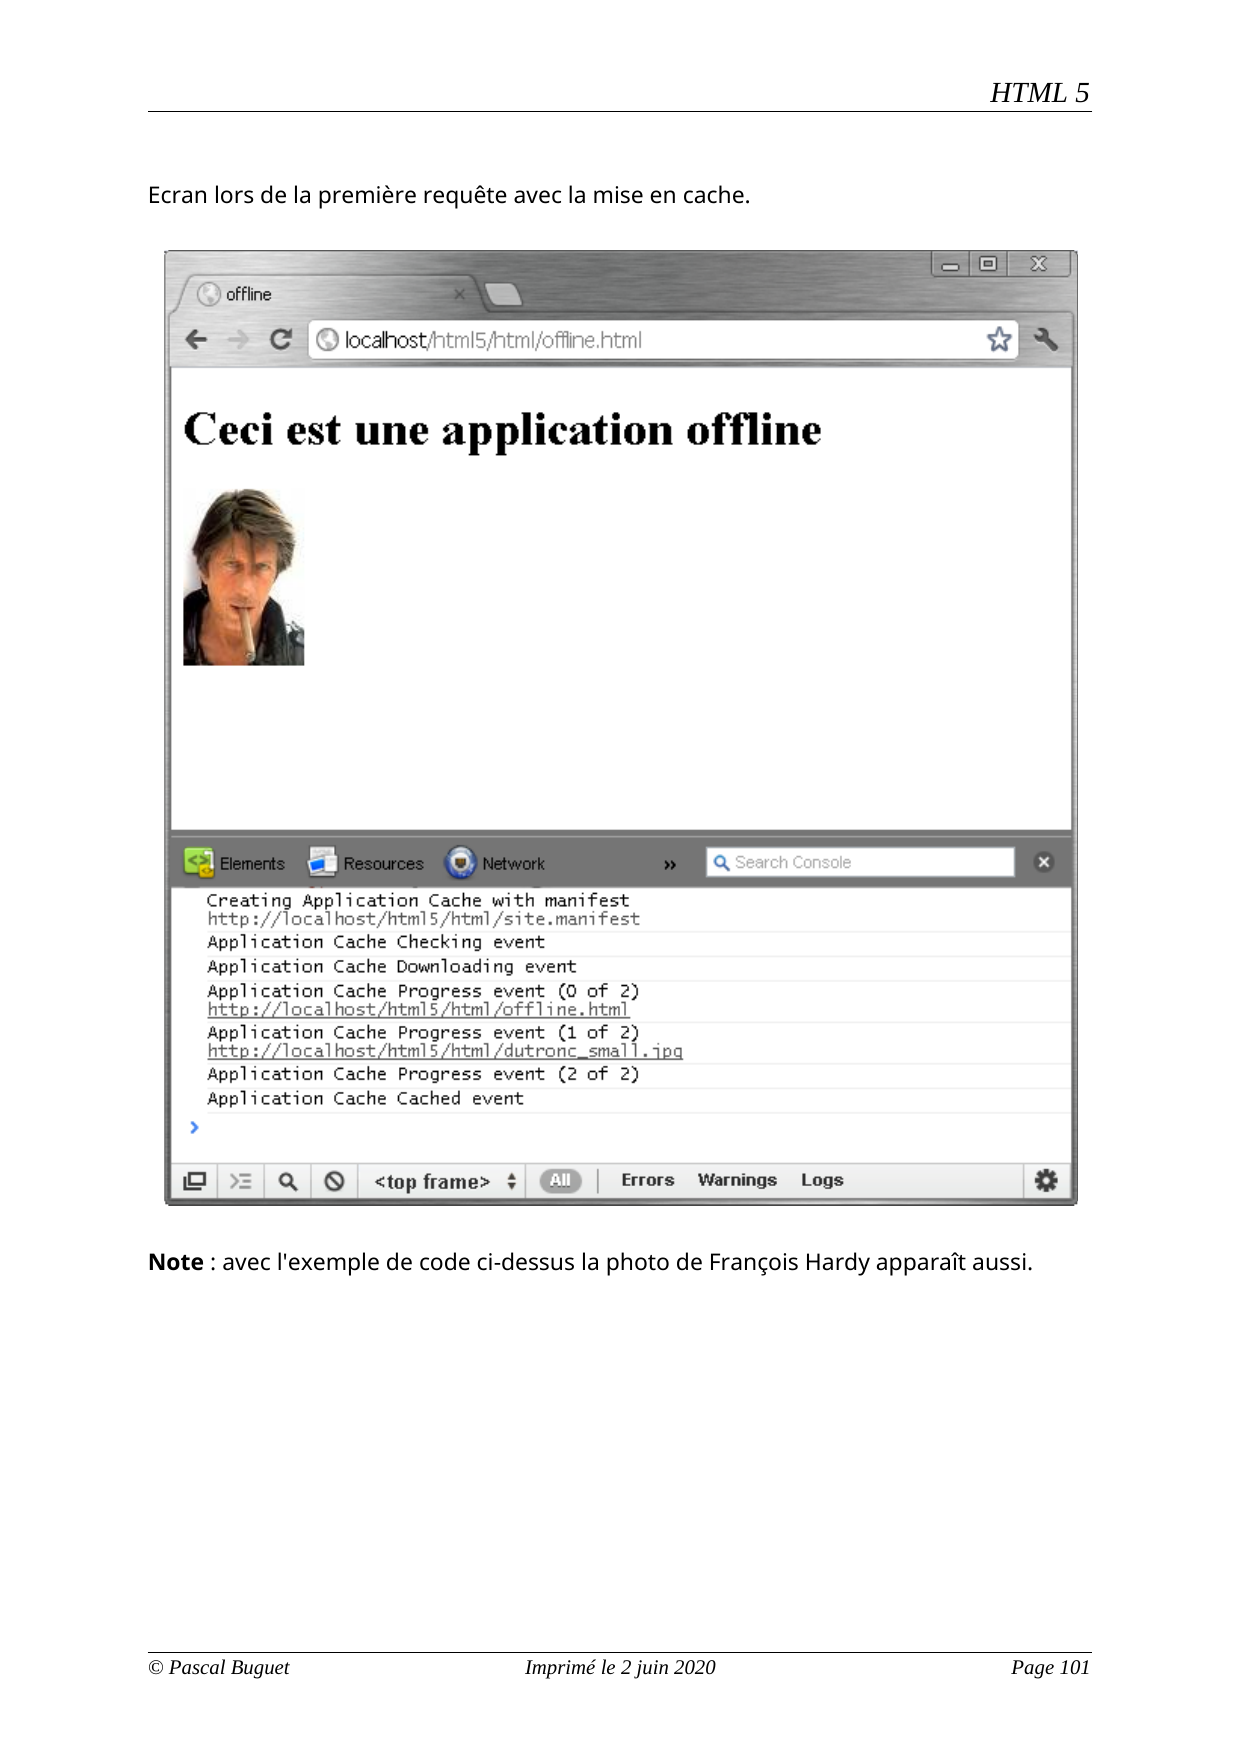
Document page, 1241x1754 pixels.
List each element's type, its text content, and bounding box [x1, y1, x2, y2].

text Note : avec l'exemple de code ci-dessus la photo de François Hardy apparaît aussi. [148, 1246, 1092, 1277]
picture [164, 250, 1078, 1206]
text Ecran lors de la première requête avec la mise en cache. [148, 179, 1092, 210]
